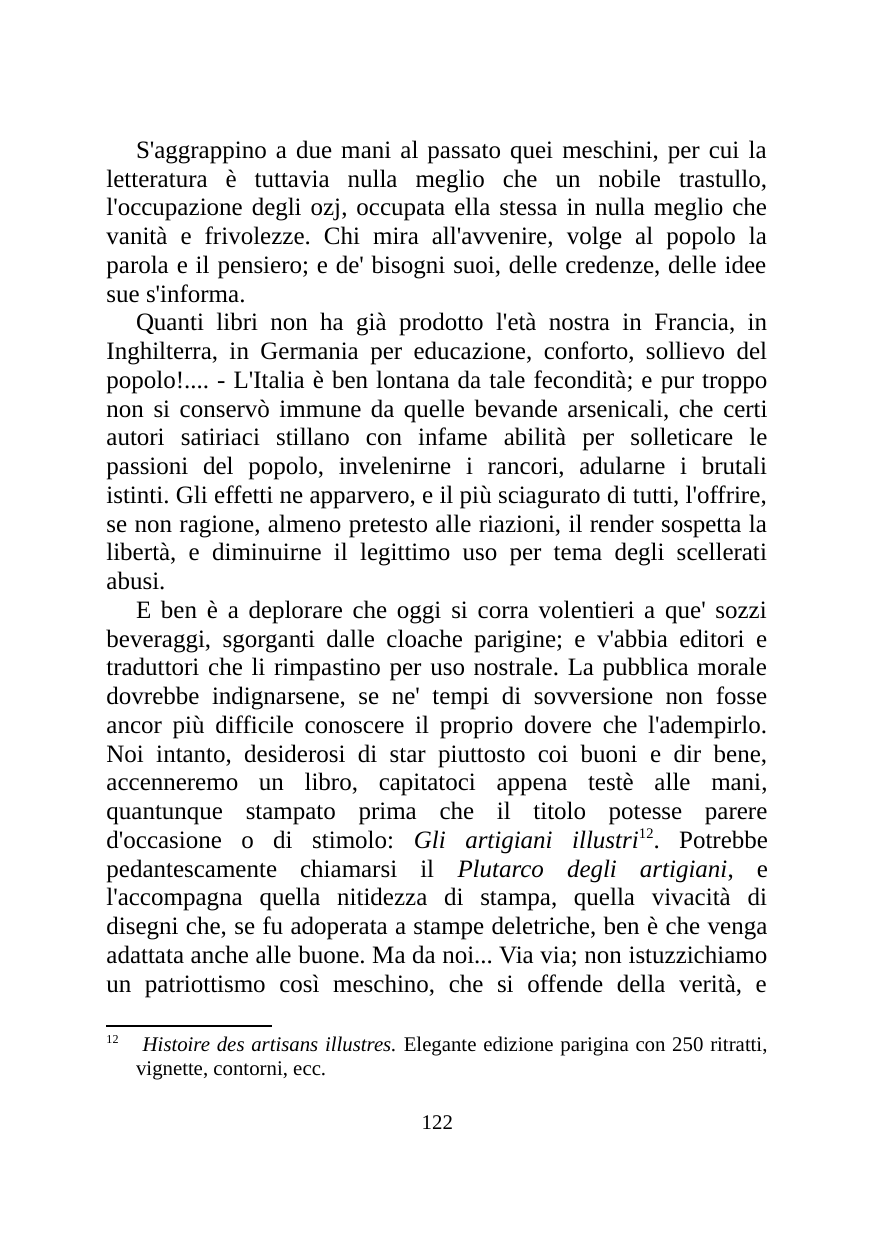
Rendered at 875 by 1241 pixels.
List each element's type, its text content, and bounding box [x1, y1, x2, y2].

text Histoire des artisans illustres. Elegante edizione parigina con 250 ritratti, vignette, contorni, ecc. [106, 1032, 768, 1080]
text Quanti libri non ha già prodotto l'età nostra in Francia, in Inghilterra, in Germania per educazione, conforto, sollievo del popolo!.... - L'Italia è ben lontana da tale fecondità; e pur troppo non si conservò immune da quelle bevande arsenicali, che certi autori satiriaci stillano con infame abilità per solleticare le passioni del popolo, invelenirne i rancori, adularne i brutali istinti. Gli effetti ne apparvero, e il più sciagurato di tutti, l'offrire, se non ragione, almeno pretesto alle riazioni, il render sospetta la libertà, e diminuirne il legittimo uso per tema degli scellerati abusi. [106, 307, 768, 595]
text S'aggrappino a due mani al passato quei meschini, per cui la letteratura è tuttavia nulla meglio che un nobile trastullo, l'occupazione degli ozj, occupata ella stessa in nulla meglio che vanità e frivolezze. Chi mira all'avvenire, volge al popolo la parola e il pensiero; e de' bisogni suoi, delle credenze, delle idee sue s'informa. [106, 135, 768, 307]
text E ben è a deplorare che oggi si corra volentieri a que' sozzi beveraggi, sgorganti dalle cloache parigine; e v'abbia editori e traduttori che li rimpastino per uso nostrale. La pubblica morale dovrebbe indignarsene, se ne' tempi di sovversione non fosse ancor più difficile conoscere il proprio dovere che l'adempirlo. Noi intanto, desiderosi di star piuttosto coi buoni e dir bene, accenneremo un libro, capitatoci appena testè alle mani, quantunque stampato prima che il titolo potesse parere d'occasione o di stimolo: Gli artigiani illustri. Potrebbe pedantescamente chiamarsi il Plutarco degli artigiani, e l'accompagna quella nitidezza di stampa, quella vivacità di disegni che, se fu adoperata a stampe deletriche, ben è che venga adattata anche alle buone. Ma da noi... Via via; non istuzzichiamo un patriottismo così meschino, che si offende della verità, e [106, 595, 768, 997]
